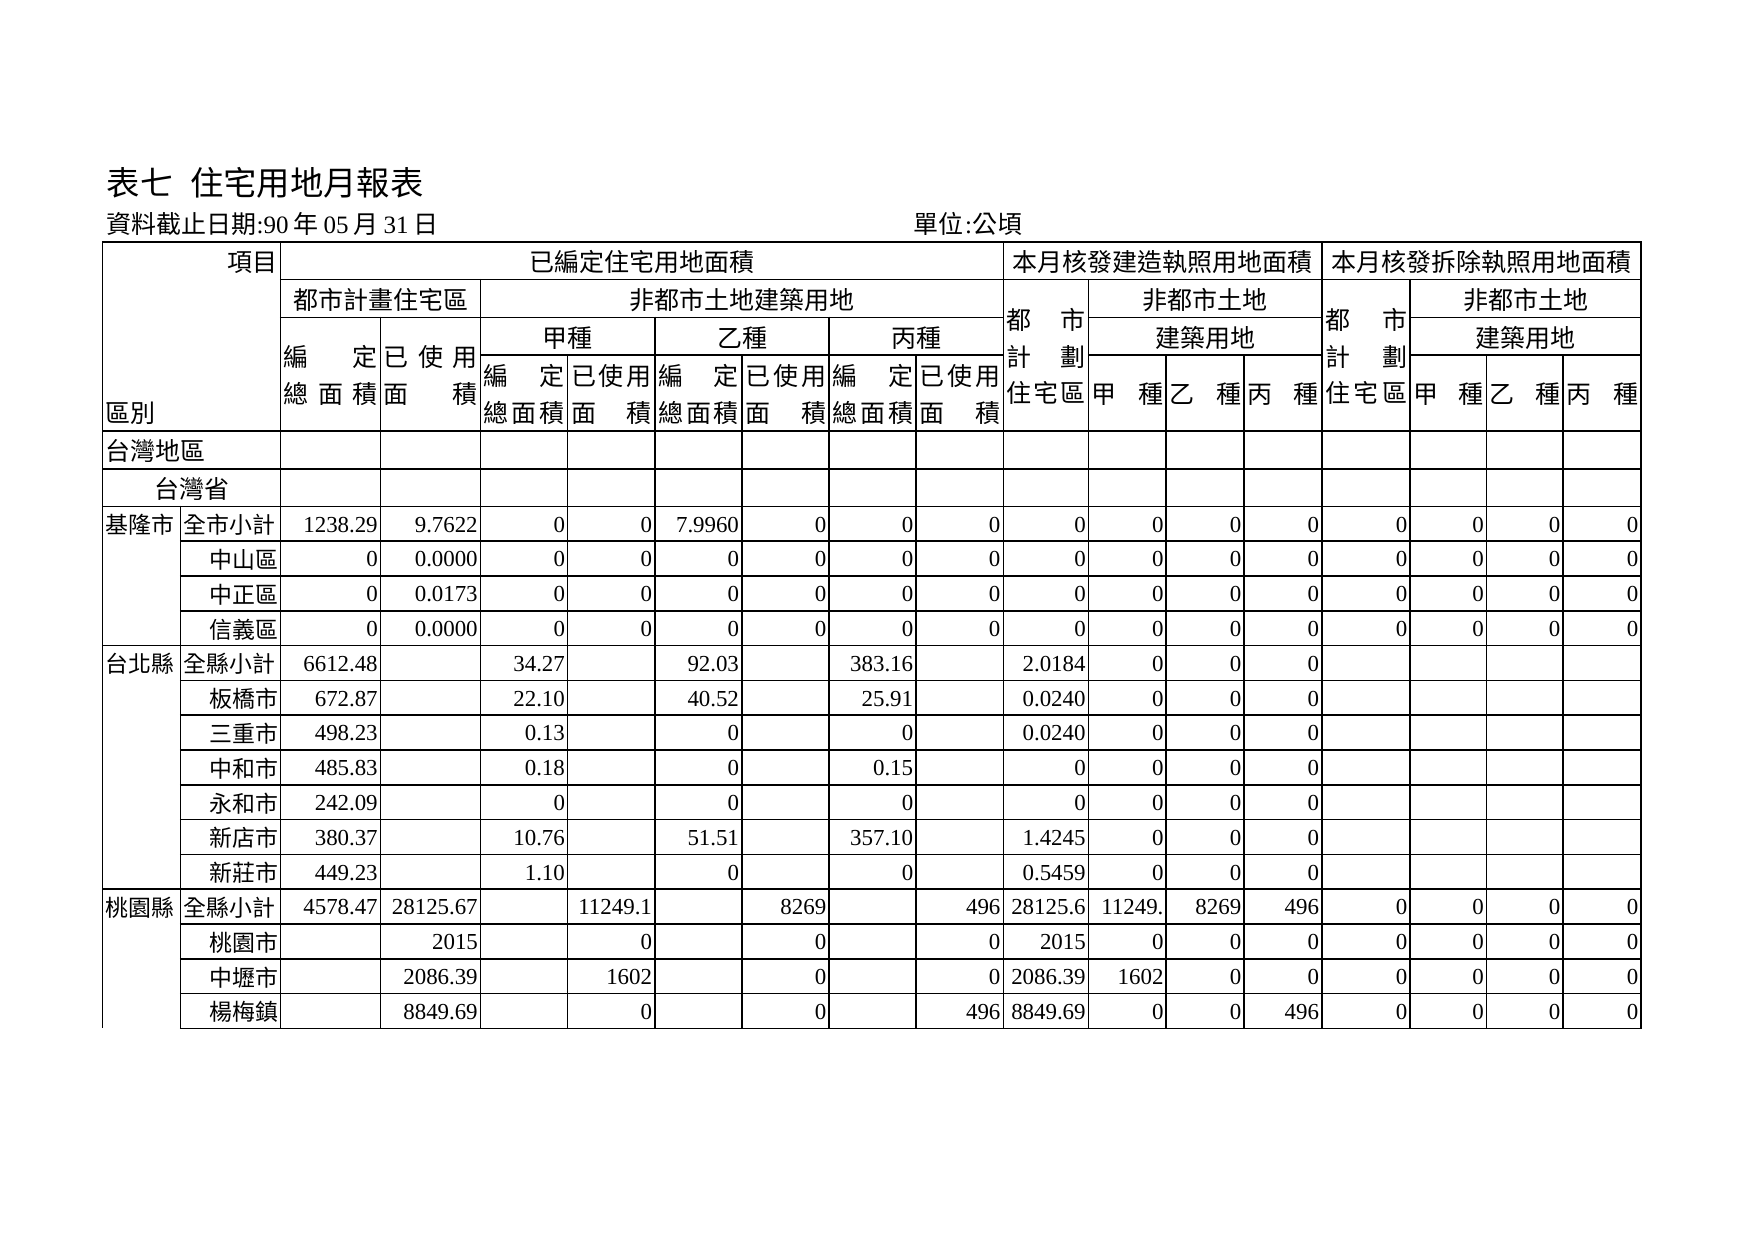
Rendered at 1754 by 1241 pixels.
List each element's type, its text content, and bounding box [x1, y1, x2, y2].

table_cell 0 [830, 612, 915, 645]
table_cell 新莊市 [181, 855, 280, 888]
table_cell [830, 432, 915, 468]
table_cell 0 [1004, 542, 1088, 575]
table_cell 25.91 [830, 681, 915, 714]
table_cell [381, 751, 480, 784]
table_cell [1411, 855, 1486, 888]
table_cell 0 [917, 612, 1003, 645]
table_cell 面積 [568, 392, 654, 430]
table_cell 485.83 [281, 751, 380, 784]
table_cell 0 [1089, 994, 1165, 1027]
table_cell [917, 855, 1003, 888]
table_cell [381, 716, 480, 749]
table_cell [917, 432, 1003, 468]
table_cell 乙種 [1167, 356, 1243, 430]
table_cell 0 [481, 612, 567, 645]
table_header 已編定住宅用地面積 [281, 243, 1003, 279]
table_cell 0 [1323, 542, 1409, 575]
table_cell 中正區 [181, 577, 280, 610]
table_cell 9.7622 [381, 507, 480, 540]
table_cell 0 [917, 577, 1003, 610]
table_cell 台灣省 [103, 470, 280, 506]
table_cell [1323, 432, 1409, 468]
table_cell 0 [1564, 507, 1640, 540]
table_cell 0 [743, 994, 828, 1027]
table_cell 449.23 [281, 855, 380, 888]
table_cell 0 [656, 542, 741, 575]
table_cell 0 [1245, 612, 1321, 645]
table_cell 8269 [743, 890, 828, 923]
table_cell 0 [568, 994, 654, 1027]
table_cell 0 [1487, 960, 1562, 993]
table_cell 區別 [103, 392, 196, 430]
table_cell [830, 890, 915, 923]
table_cell [743, 820, 828, 853]
table_cell 總面積 [656, 392, 741, 430]
table_cell 0 [1167, 612, 1243, 645]
table_cell [743, 855, 828, 888]
table_cell [481, 960, 567, 993]
table_cell 0 [830, 542, 915, 575]
table_cell 0 [1167, 542, 1243, 575]
table_cell 92.03 [656, 646, 741, 679]
table_cell [1167, 432, 1243, 468]
table_cell 0 [1487, 890, 1562, 923]
table_cell 0 [1411, 507, 1486, 540]
table_cell 1238.29 [281, 507, 380, 540]
table_cell 0 [743, 960, 828, 993]
table_cell 0 [1089, 751, 1165, 784]
table_cell 4578.47 [281, 890, 380, 923]
table_cell [1487, 751, 1562, 784]
table_cell 8269 [1167, 890, 1243, 923]
table_cell [1323, 681, 1409, 714]
table_cell 總面積 [830, 392, 915, 430]
table_cell 0 [656, 786, 741, 819]
table_cell [381, 432, 480, 468]
table_cell [830, 470, 915, 506]
table_cell [568, 646, 654, 679]
table_cell [568, 820, 654, 853]
table_cell 2.0184 [1004, 646, 1088, 679]
table_cell 0 [1089, 855, 1165, 888]
table_cell [656, 890, 741, 923]
table_cell 0 [1167, 646, 1243, 679]
table_cell [1323, 786, 1409, 819]
table_cell [1089, 432, 1165, 468]
table_cell 6612.48 [281, 646, 380, 679]
table_cell 非都市土地 [1411, 280, 1640, 317]
table_cell 0 [917, 507, 1003, 540]
table_cell [281, 432, 380, 468]
table_cell 51.51 [656, 820, 741, 853]
table_cell 編定 [656, 356, 741, 392]
table_cell [830, 994, 915, 1027]
table_cell 0 [917, 960, 1003, 993]
table_cell 台灣地區 [103, 432, 280, 468]
table_cell 已使用 [917, 356, 1003, 392]
table_cell [656, 470, 741, 506]
table_cell 乙種 [1487, 356, 1562, 430]
table_cell [1487, 820, 1562, 853]
table_cell [103, 279, 196, 317]
table_cell 0.18 [481, 751, 567, 784]
table_cell 1.10 [481, 855, 567, 888]
table_cell 編定 [830, 356, 915, 392]
table_cell 0 [281, 577, 380, 610]
table_cell 0 [1245, 542, 1321, 575]
table_cell 0 [743, 577, 828, 610]
table_cell [1004, 470, 1088, 506]
table_cell [103, 354, 196, 392]
table_cell [917, 820, 1003, 853]
table_cell 8849.69 [381, 994, 480, 1027]
table_cell 面積 [917, 392, 1003, 430]
table_cell 498.23 [281, 716, 380, 749]
table_cell 0 [1245, 786, 1321, 819]
table_cell 380.37 [281, 820, 380, 853]
table_cell 0 [1323, 890, 1409, 923]
table_cell [281, 925, 380, 958]
table_cell 0.15 [830, 751, 915, 784]
table_cell [743, 716, 828, 749]
table_cell [743, 432, 828, 468]
table_cell 0 [1167, 507, 1243, 540]
table_cell 0 [1245, 507, 1321, 540]
table_cell [481, 890, 567, 923]
table_cell 建築用地 [1411, 318, 1640, 354]
table_cell 甲種 [481, 318, 654, 354]
table_cell 496 [1245, 890, 1321, 923]
table_cell 0 [1167, 716, 1243, 749]
table_cell 0 [568, 612, 654, 645]
table_cell [1089, 470, 1165, 506]
table_cell [1564, 681, 1640, 714]
table_cell 0 [568, 577, 654, 610]
table_cell 2086.39 [381, 960, 480, 993]
table_cell 0 [1564, 577, 1640, 610]
table_cell 0 [1004, 751, 1088, 784]
table_cell 永和市 [181, 786, 280, 819]
table_cell 甲種 [1089, 356, 1165, 430]
table_cell 非都市土地 [1089, 280, 1321, 317]
table_cell [281, 960, 380, 993]
table_cell [743, 646, 828, 679]
table_cell 0 [1167, 820, 1243, 853]
table_cell 總面積 [481, 392, 567, 430]
table_cell 基隆市 [103, 507, 180, 645]
table_cell [381, 681, 480, 714]
table_cell 0 [1487, 994, 1562, 1027]
table_cell 0 [568, 507, 654, 540]
table_cell 0 [1564, 994, 1640, 1027]
table_cell [1323, 470, 1409, 506]
table_cell 0 [1089, 681, 1165, 714]
table_cell [917, 786, 1003, 819]
table_cell 0.13 [481, 716, 567, 749]
table_cell [743, 751, 828, 784]
table_cell 0 [743, 925, 828, 958]
table_cell 28125.67 [381, 890, 480, 923]
table_cell 2015 [1004, 925, 1088, 958]
table_cell 0 [1167, 925, 1243, 958]
table_cell 信義區 [181, 612, 280, 645]
table_cell [1487, 470, 1562, 506]
table_cell 0 [1089, 507, 1165, 540]
table_cell [1564, 786, 1640, 819]
table_cell 編定 [481, 356, 567, 392]
table_cell [1487, 432, 1562, 468]
table_cell 0 [1564, 612, 1640, 645]
table_cell 0 [1167, 681, 1243, 714]
table_cell 0.0240 [1004, 716, 1088, 749]
table_cell 0 [1411, 960, 1486, 993]
table_cell 0 [1089, 716, 1165, 749]
table_cell 桃園縣 [103, 890, 180, 1027]
table_cell [917, 716, 1003, 749]
table_cell 0 [830, 507, 915, 540]
table_cell [1564, 751, 1640, 784]
table_cell 8849.69 [1004, 994, 1088, 1027]
table_cell 三重市 [181, 716, 280, 749]
table_cell 0 [1089, 646, 1165, 679]
table_cell 乙種 [656, 318, 828, 354]
table_header 本月核發建造執照用地面積 [1004, 243, 1321, 279]
table_cell 0.0000 [381, 612, 480, 645]
table_cell 0 [1323, 994, 1409, 1027]
table_cell 編定 總面積 [281, 318, 380, 430]
table_cell 0 [1245, 820, 1321, 853]
table_cell 丙種 [830, 318, 1003, 354]
table_cell 都市 計劃 住宅區 [1004, 280, 1088, 430]
table_cell 0 [1089, 612, 1165, 645]
table_cell 0 [1411, 994, 1486, 1027]
table_cell 0 [1411, 542, 1486, 575]
table_cell 383.16 [830, 646, 915, 679]
table_cell [1411, 470, 1486, 506]
table_cell [481, 470, 567, 506]
table_cell 0 [1323, 925, 1409, 958]
table_cell 11249.1 [568, 890, 654, 923]
table_cell [196, 279, 280, 317]
table_cell [1487, 716, 1562, 749]
table_cell [568, 786, 654, 819]
table_cell 中山區 [181, 542, 280, 575]
table_cell [917, 646, 1003, 679]
table_cell [1323, 751, 1409, 784]
table_cell 2086.39 [1004, 960, 1088, 993]
table_cell [1245, 432, 1321, 468]
table_cell 0 [1564, 960, 1640, 993]
table_cell 242.09 [281, 786, 380, 819]
table_cell 22.10 [481, 681, 567, 714]
table_cell [656, 925, 741, 958]
table_cell [1323, 716, 1409, 749]
table_cell 0.5459 [1004, 855, 1088, 888]
table_cell 0 [1245, 646, 1321, 679]
table_cell 0 [1004, 577, 1088, 610]
table_cell 2015 [381, 925, 480, 958]
table_cell [1487, 646, 1562, 679]
table_cell [830, 925, 915, 958]
table_cell 0 [481, 542, 567, 575]
table_cell [917, 681, 1003, 714]
table_cell [381, 855, 480, 888]
table_cell 0.0173 [381, 577, 480, 610]
table_cell 0.0240 [1004, 681, 1088, 714]
table_cell 0 [1167, 855, 1243, 888]
table_cell [481, 925, 567, 958]
table_cell [1411, 681, 1486, 714]
table_cell 0.0000 [381, 542, 480, 575]
table_cell 40.52 [656, 681, 741, 714]
table_cell [1564, 432, 1640, 468]
table_cell 0 [917, 542, 1003, 575]
table_cell 0 [1167, 577, 1243, 610]
table_cell [1487, 855, 1562, 888]
table_cell [1564, 820, 1640, 853]
table_cell 28125.6 [1004, 890, 1088, 923]
table_cell 0 [1411, 890, 1486, 923]
table_cell 0 [568, 542, 654, 575]
table_cell 0 [743, 507, 828, 540]
table_cell 0 [481, 786, 567, 819]
table_cell [743, 786, 828, 819]
table_cell [568, 716, 654, 749]
table_cell 桃園市 [181, 925, 280, 958]
table_cell [568, 681, 654, 714]
table_cell [568, 751, 654, 784]
table_cell [281, 470, 380, 506]
table_cell [481, 432, 567, 468]
table_cell 0 [1564, 890, 1640, 923]
table_cell 0 [830, 716, 915, 749]
table_cell 0 [1245, 925, 1321, 958]
table_cell 0 [656, 716, 741, 749]
table_cell 0 [1089, 542, 1165, 575]
table_cell 丙種 [1245, 356, 1321, 430]
table_cell 都市 計劃 住宅區 [1323, 280, 1409, 430]
table_cell [196, 317, 280, 354]
table_cell 496 [917, 994, 1003, 1027]
table_cell [1411, 820, 1486, 853]
table_cell [381, 646, 480, 679]
table_cell 0 [1323, 507, 1409, 540]
table_cell [1323, 646, 1409, 679]
table_cell 34.27 [481, 646, 567, 679]
table_cell 0 [1487, 507, 1562, 540]
table_cell 0 [1004, 786, 1088, 819]
text 資料截止日期:90年05月31日 單位:公頃 [106, 205, 1648, 241]
table_cell 7.9960 [656, 507, 741, 540]
table_cell 0 [1245, 681, 1321, 714]
table_cell 0 [1411, 577, 1486, 610]
table_cell [830, 960, 915, 993]
table_cell 0 [1245, 960, 1321, 993]
table_cell 0 [1411, 612, 1486, 645]
table_cell [1564, 716, 1640, 749]
table_cell 丙種 [1564, 356, 1640, 430]
table_header 本月核發拆除執照用地面積 [1323, 243, 1640, 279]
table_cell [481, 994, 567, 1027]
table_cell 已使用 面積 [381, 318, 480, 430]
table_cell [568, 432, 654, 468]
table_cell 楊梅鎮 [181, 994, 280, 1027]
table_cell 0 [1245, 855, 1321, 888]
table_cell 0 [1564, 925, 1640, 958]
table_cell 建築用地 [1089, 318, 1321, 354]
table_cell 新店市 [181, 820, 280, 853]
table_cell [1411, 786, 1486, 819]
table_cell [1411, 751, 1486, 784]
table_cell [1411, 716, 1486, 749]
table_cell [103, 317, 196, 354]
table_cell 0 [1411, 925, 1486, 958]
table_cell 672.87 [281, 681, 380, 714]
table_cell 0 [1089, 577, 1165, 610]
text 表七 住宅用地月報表 [106, 156, 1648, 205]
table_cell 0 [1487, 542, 1562, 575]
table_cell 0 [281, 542, 380, 575]
table_cell [1004, 432, 1088, 468]
table_header 項目 [196, 243, 280, 279]
table_cell 496 [1245, 994, 1321, 1027]
table_cell 全縣小計 [181, 890, 280, 923]
table_cell [1167, 470, 1243, 506]
table_cell [1564, 855, 1640, 888]
table_cell 0 [1245, 751, 1321, 784]
table_cell [281, 994, 380, 1027]
table_cell 0 [281, 612, 380, 645]
table_cell [917, 751, 1003, 784]
table_cell 0 [1487, 925, 1562, 958]
table_cell 0 [1323, 960, 1409, 993]
table_cell 0 [1167, 751, 1243, 784]
table_cell [656, 994, 741, 1027]
table_cell 0 [1323, 577, 1409, 610]
table_cell [568, 470, 654, 506]
table_cell 0 [1089, 786, 1165, 819]
table_cell 1.4245 [1004, 820, 1088, 853]
table_cell 1602 [1089, 960, 1165, 993]
table_cell 1602 [568, 960, 654, 993]
table_cell 全縣小計 [181, 646, 280, 679]
table_cell [1411, 432, 1486, 468]
table_cell 0 [1564, 542, 1640, 575]
table_cell 0 [656, 577, 741, 610]
table_cell [381, 820, 480, 853]
table_cell 11249. [1089, 890, 1165, 923]
table_cell 全市小計 [181, 507, 280, 540]
table_cell [656, 432, 741, 468]
table_cell 0 [1089, 820, 1165, 853]
table_cell 0 [1487, 612, 1562, 645]
table_cell 0 [1487, 577, 1562, 610]
table_cell [1564, 646, 1640, 679]
table_cell 板橋市 [181, 681, 280, 714]
table_cell 中和市 [181, 751, 280, 784]
table_cell 甲種 [1411, 356, 1486, 430]
table_cell 0 [481, 577, 567, 610]
table_cell [1487, 681, 1562, 714]
table_cell 10.76 [481, 820, 567, 853]
table_cell [656, 960, 741, 993]
table_cell [1487, 786, 1562, 819]
table_cell [196, 354, 280, 392]
table_cell 0 [1245, 716, 1321, 749]
table_cell 0 [917, 925, 1003, 958]
table_cell [381, 470, 480, 506]
table_cell 0 [1089, 925, 1165, 958]
table_cell 已使用 [743, 356, 828, 392]
table_cell 已使用 [568, 356, 654, 392]
table_cell 0 [1004, 612, 1088, 645]
table_cell 0 [1323, 612, 1409, 645]
table_cell 都市計畫住宅區 [281, 280, 480, 317]
table_cell 非都市土地建築用地 [481, 280, 1003, 317]
table_cell 面積 [743, 392, 828, 430]
table_cell 0 [656, 855, 741, 888]
table_cell 0 [656, 612, 741, 645]
table_cell 496 [917, 890, 1003, 923]
table_cell 0 [568, 925, 654, 958]
table_cell [1245, 470, 1321, 506]
table_cell 0 [1245, 577, 1321, 610]
table_cell [568, 855, 654, 888]
table_cell [743, 470, 828, 506]
table_cell 0 [1167, 786, 1243, 819]
table_cell [917, 470, 1003, 506]
table_cell 中壢市 [181, 960, 280, 993]
table_cell 0 [743, 612, 828, 645]
table_cell [1323, 855, 1409, 888]
table_cell [1411, 646, 1486, 679]
table_cell 0 [830, 577, 915, 610]
table_cell 0 [1167, 960, 1243, 993]
table_cell 0 [743, 542, 828, 575]
table_cell 0 [656, 751, 741, 784]
table_header [103, 243, 196, 279]
table_cell [1323, 820, 1409, 853]
table_cell [196, 392, 280, 430]
table_cell 0 [830, 855, 915, 888]
table_cell 0 [830, 786, 915, 819]
table_cell [743, 681, 828, 714]
table_cell 0 [1167, 994, 1243, 1027]
table_cell 0 [481, 507, 567, 540]
table_cell [1564, 470, 1640, 506]
table_cell 0 [1004, 507, 1088, 540]
table_cell 台北縣 [103, 646, 180, 888]
table_cell [381, 786, 480, 819]
table_cell 357.10 [830, 820, 915, 853]
